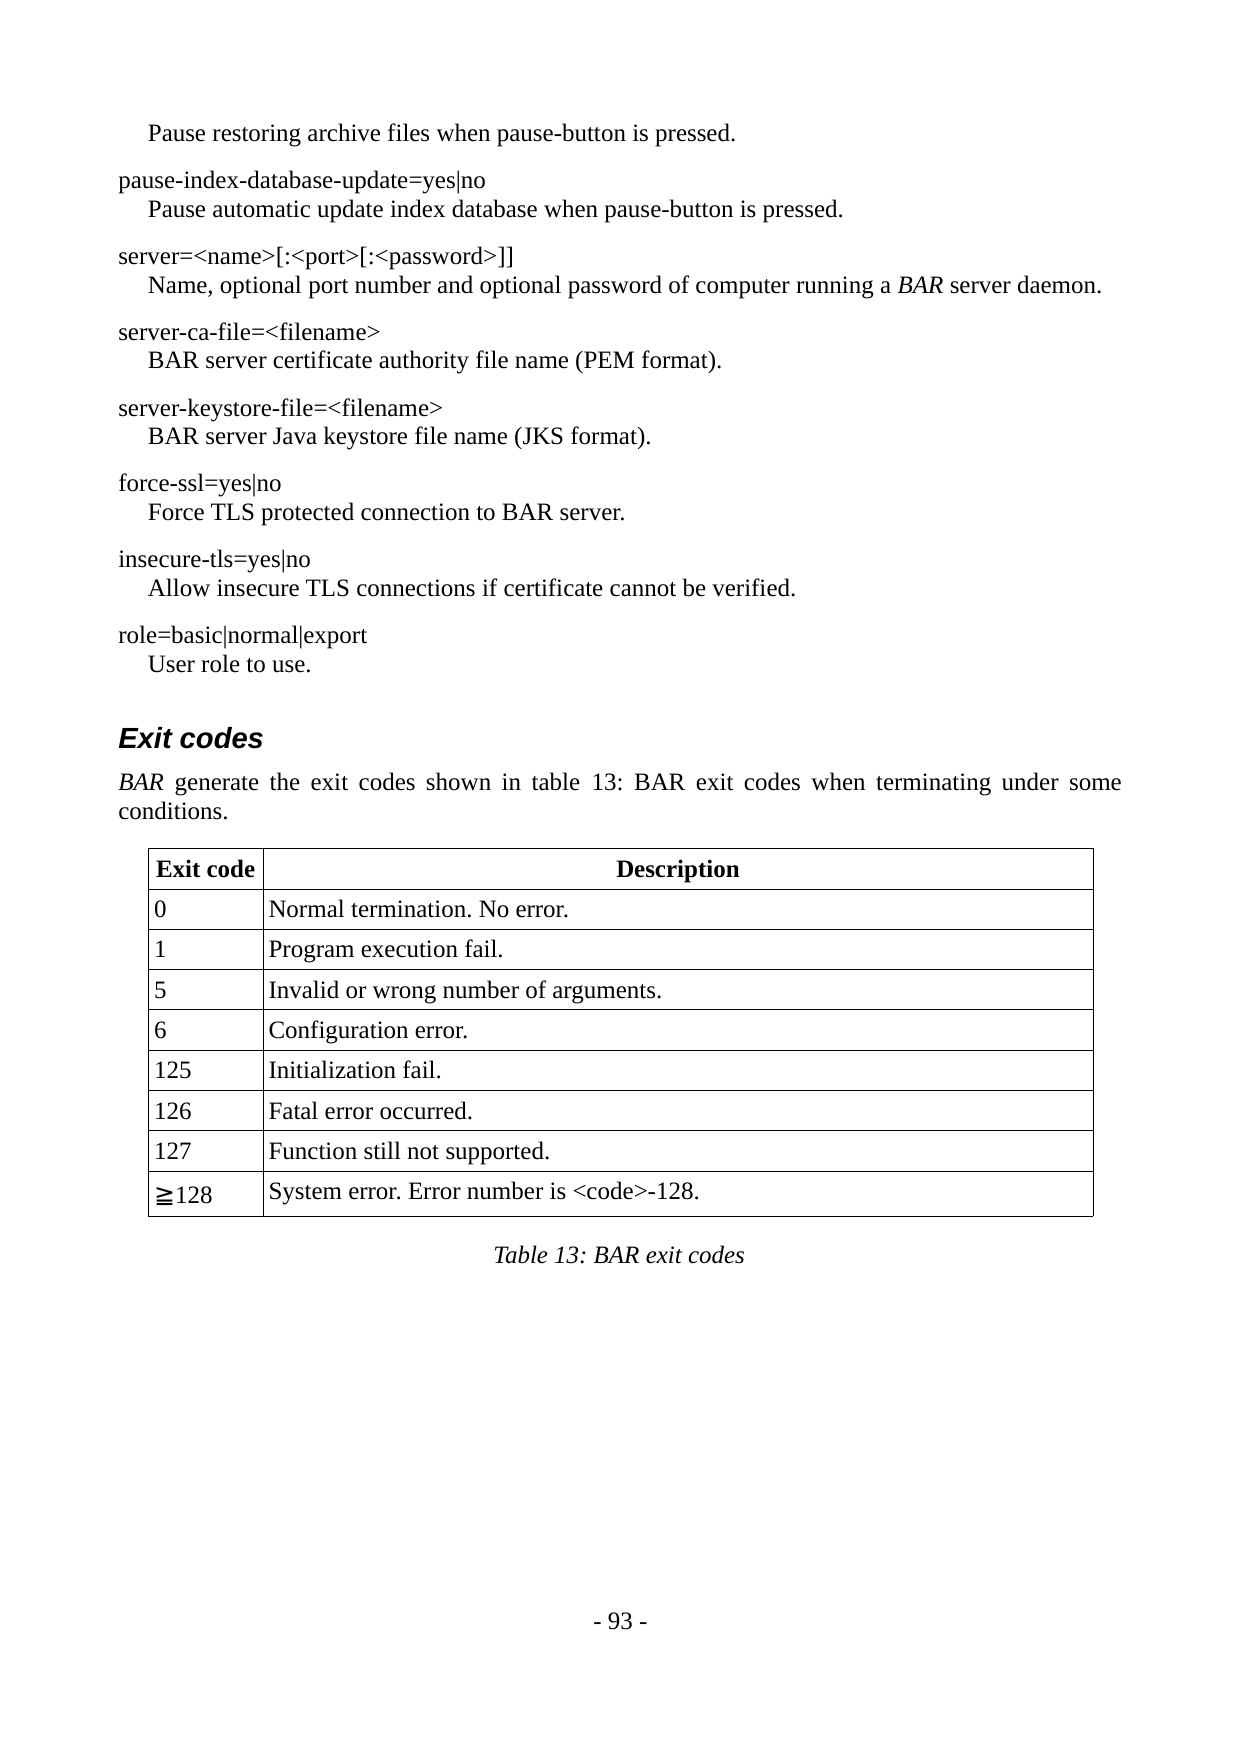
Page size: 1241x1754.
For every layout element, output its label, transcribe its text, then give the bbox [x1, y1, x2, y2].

table_cell 0 [149, 890, 263, 929]
table_cell 125 [149, 1051, 263, 1090]
title server-ca-file=<filename> [118, 317, 1122, 346]
text Table 13: BAR exit codes [118, 1240, 1122, 1269]
subtitle Exit codes [118, 721, 1122, 754]
table_cell Function still not supported. [264, 1131, 1093, 1171]
text BAR server Java keystore file name (JKS format). [148, 421, 1122, 450]
table_cell 5 [149, 970, 263, 1009]
title server-keystore-file=<filename> [118, 393, 1122, 421]
title force-ssl=yes|no [118, 468, 1122, 497]
title server=<name>[:<port>[:<password>]] [118, 241, 1122, 270]
table_header Description [264, 849, 1093, 888]
text Allow insecure TLS connections if certificate cannot be verified. [148, 573, 1122, 602]
text Name, optional port number and optional password of computer running a BAR server daemon. [148, 270, 1122, 298]
text Pause automatic update index database when pause-button is pressed. [148, 194, 1122, 223]
table_header Exit code [149, 849, 263, 888]
title pause-index-database-update=yes|no [118, 165, 1122, 194]
table_cell ≧128 [149, 1172, 263, 1216]
table_cell 127 [149, 1131, 263, 1171]
text BAR generate the exit codes shown in table 13: BAR exit codes when terminating under some conditions. [118, 767, 1122, 824]
title insecure-tls=yes|no [118, 544, 1122, 573]
table_cell Normal termination. No error. [264, 890, 1093, 929]
table_cell 1 [149, 930, 263, 969]
table_cell Configuration error. [264, 1010, 1093, 1050]
text BAR server certificate authority file name (PEM format). [148, 346, 1122, 374]
text Pause restoring archive files when pause-button is pressed. [148, 118, 1122, 147]
table_cell Fatal error occurred. [264, 1091, 1093, 1130]
table_cell 126 [149, 1091, 263, 1130]
title role=basic|normal|export [118, 620, 1122, 649]
table_cell Program execution fail. [264, 930, 1093, 969]
table_cell Invalid or wrong number of arguments. [264, 970, 1093, 1009]
table_cell System error. Error number is <code>-128. [264, 1172, 1093, 1216]
table_cell Initialization fail. [264, 1051, 1093, 1090]
text Force TLS protected connection to BAR server. [148, 497, 1122, 526]
table_cell 6 [149, 1010, 263, 1050]
text User role to use. [148, 649, 1122, 678]
